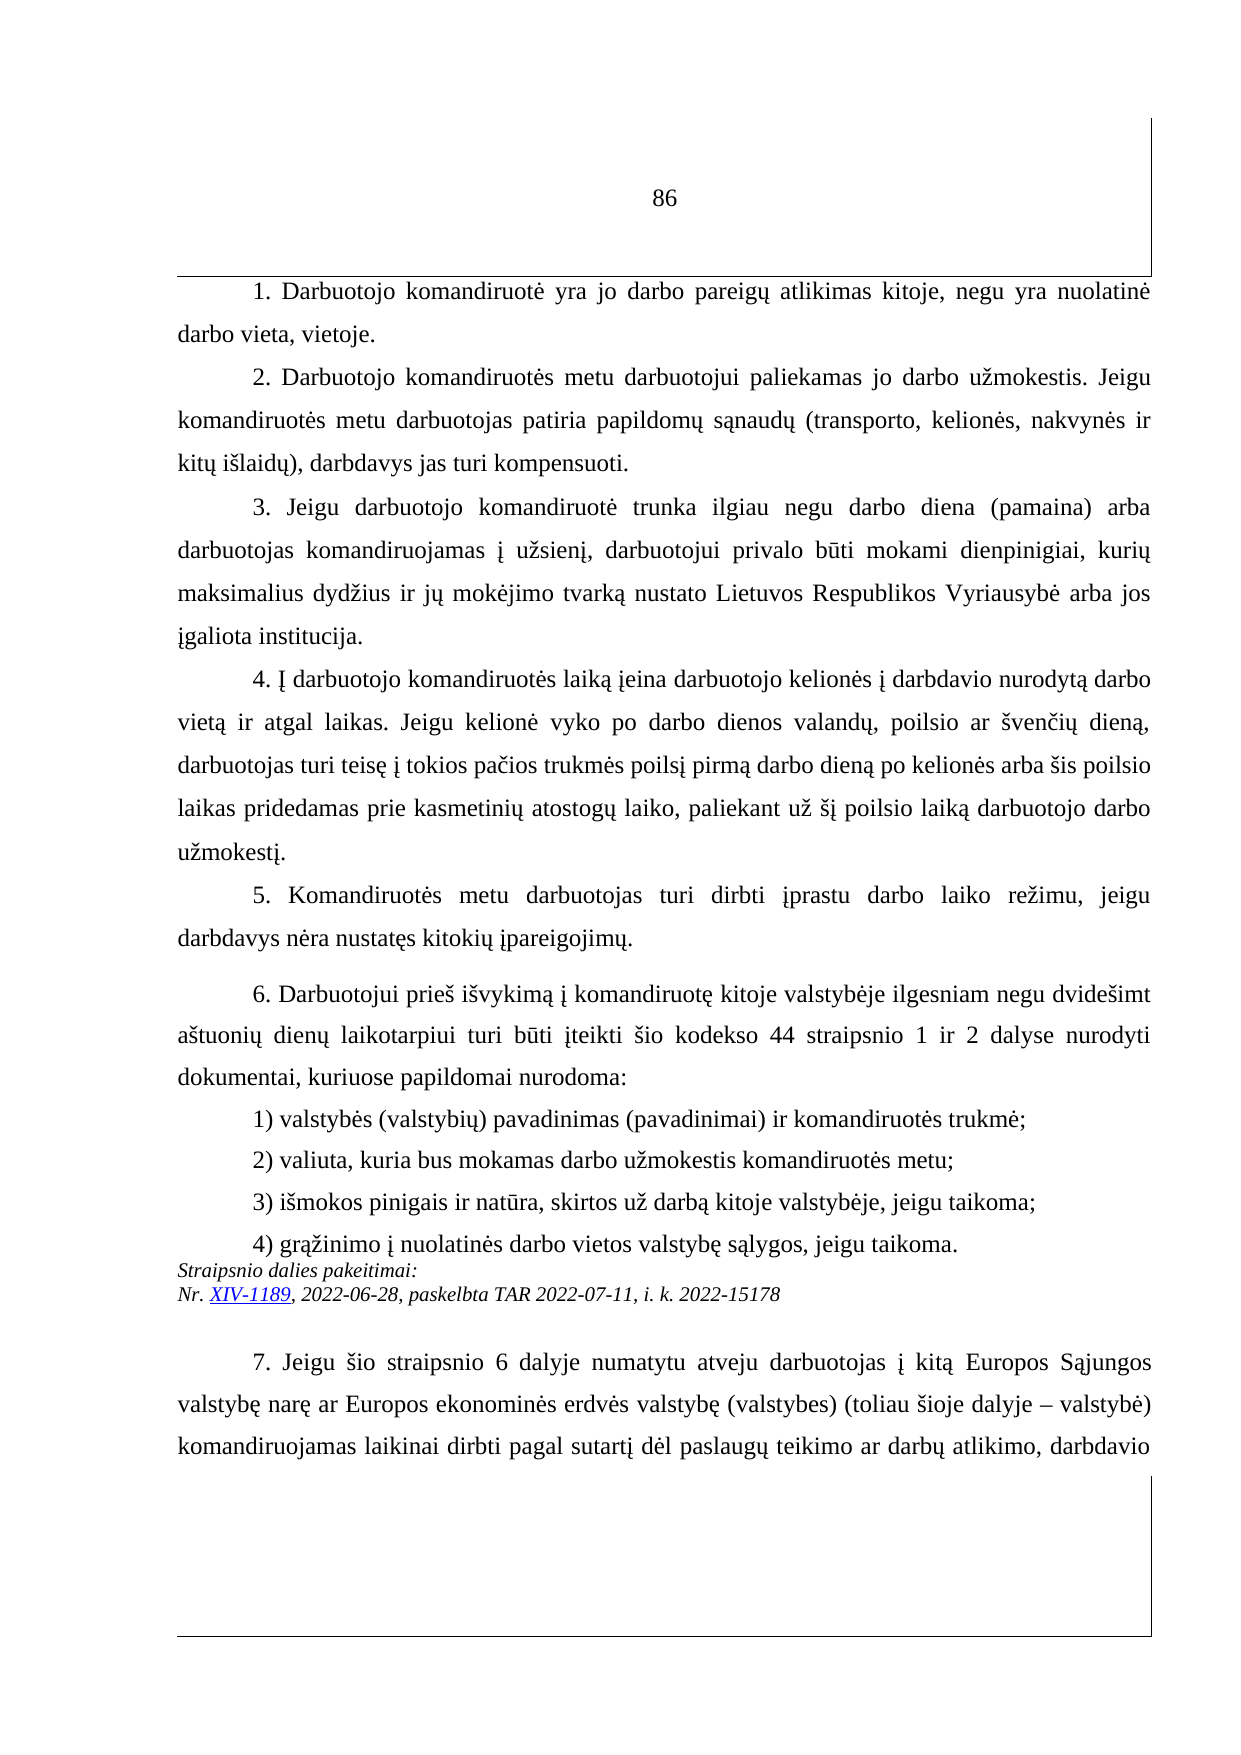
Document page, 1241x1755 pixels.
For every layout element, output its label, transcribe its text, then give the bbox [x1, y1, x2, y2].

text 1) valstybės (valstybių) pavadinimas (pavadinimai) ir komandiruotės trukmė; [177, 1091, 1152, 1133]
text Straipsnio dalies pakeitimai: [177, 1258, 1152, 1282]
text 4) grąžinimo į nuolatinės darbo vietos valstybę sąlygos, jeigu taikoma. [177, 1216, 1152, 1258]
text 3. Jeigu darbuotojo komandiruotė trunka ilgiau negu darbo diena (pamaina) arba darbuotojas komandiruojamas į užsienį, darbuotojui privalo būti mokami dienpinigiai, kurių maksimalius dydžius ir jų mokėjimo tvarką nustato Lietuvos Respublikos Vyriausybė arba jos įgaliota institucija. [177, 492, 1152, 650]
text 6. Darbuotojui prieš išvykimą į komandiruotę kitoje valstybėje ilgesniam negu dvidešimt aštuonių dienų laikotarpiui turi būti įteikti šio kodekso 44 straipsnio 1 ir 2 dalyse nurodyti dokumentai, kuriuose papildomai nurodoma: [177, 966, 1152, 1091]
text 4. Į darbuotojo komandiruotės laiką įeina darbuotojo kelionės į darbdavio nurodytą darbo vietą ir atgal laikas. Jeigu kelionė vyko po darbo dienos valandų, poilsio ar švenčių dieną, darbuotojas turi teisę į tokios pačios trukmės poilsį pirmą darbo dieną po kelionės arba šis poilsio laikas pridedamas prie kasmetinių atostogų laiko, paliekant už šį poilsio laiką darbuotojo darbo užmokestį. [177, 664, 1152, 865]
text 3) išmokos pinigais ir natūra, skirtos už darbą kitoje valstybėje, jeigu taikoma; [177, 1174, 1152, 1216]
text 2) valiuta, kuria bus mokamas darbo užmokestis komandiruotės metu; [177, 1133, 1152, 1174]
text Nr. XIV-1189, 2022-06-28, paskelbta TAR 2022-07-11, i. k. 2022-15178 [177, 1282, 1152, 1306]
text 7. Jeigu šio straipsnio 6 dalyje numatytu atveju darbuotojas į kitą Europos Sąjungos valstybę narę ar Europos ekonominės erdvės valstybę (valstybes) (toliau šioje dalyje – valstybė) komandiruojamas laikinai dirbti pagal sutartį dėl paslaugų teikimo ar darbų atlikimo, darbdavio [177, 1334, 1152, 1459]
text 5. Komandiruotės metu darbuotojas turi dirbti įprastu darbo laiko režimu, jeigu darbdavys nėra nustatęs kitokių įpareigojimų. [177, 880, 1152, 952]
text 2. Darbuotojo komandiruotės metu darbuotojui paliekamas jo darbo užmokestis. Jeigu komandiruotės metu darbuotojas patiria papildomų sąnaudų (transporto, kelionės, nakvynės ir kitų išlaidų), darbdavys jas turi kompensuoti. [177, 362, 1152, 477]
text 1. Darbuotojo komandiruotė yra jo darbo pareigų atlikimas kitoje, negu yra nuolatinė darbo vieta, vietoje. [177, 276, 1152, 348]
